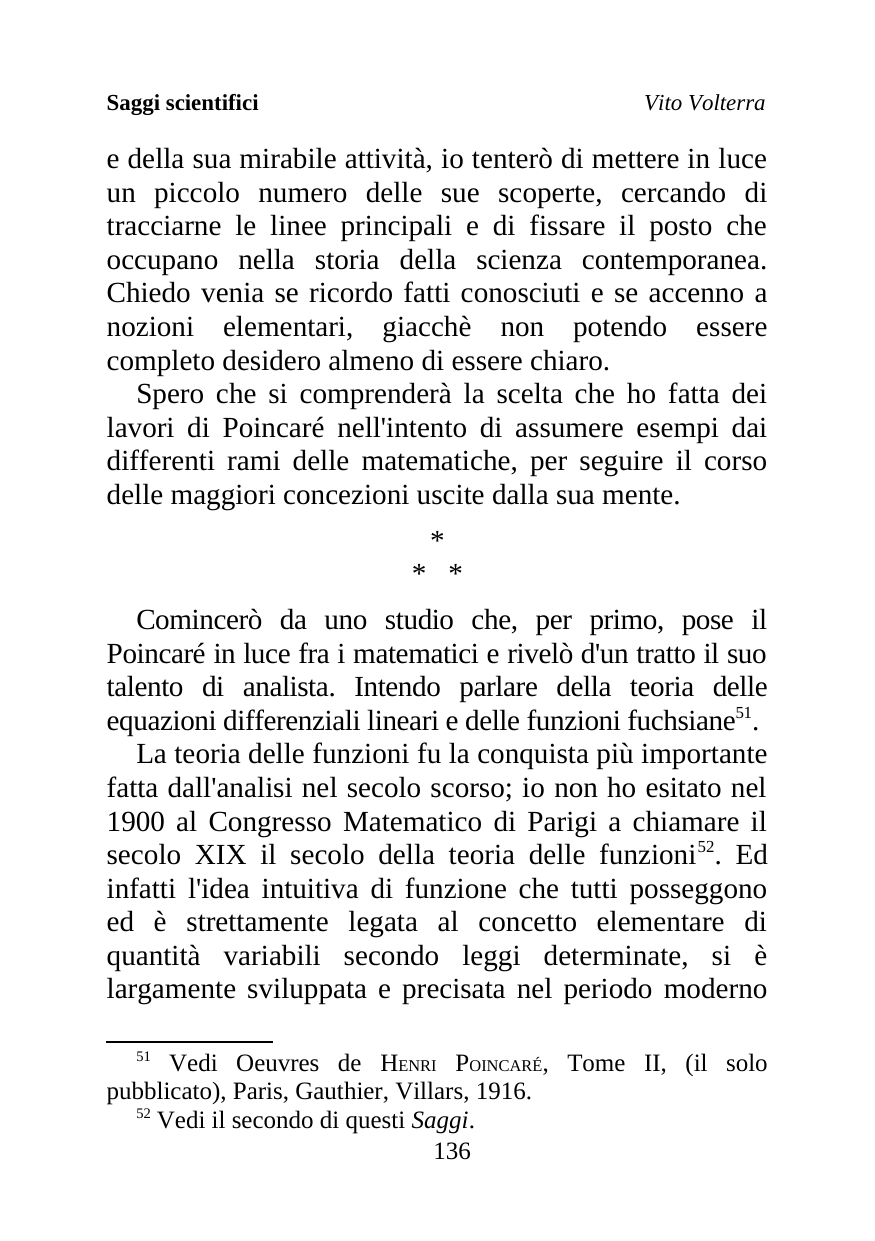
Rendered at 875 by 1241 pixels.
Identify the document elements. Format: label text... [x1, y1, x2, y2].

text Comincerò da uno studio che, per primo, pose il Poincaré in luce fra i matematici e rivelò d'un tratto il suo talento di analista. Intendo parlare della teoria delle equazioni differenziali lineari e delle funzioni fuchsiane. [106, 602, 768, 737]
text La teoria delle funzioni fu la conquista più importante fatta dall'analisi nel secolo scorso; io non ho esitato nel 1900 al Congresso Matematico di Parigi a chiamare il secolo XIX il secolo della teoria delle funzioni. Ed infatti l'idea intuitiva di funzione che tutti posseggono ed è strettamente legata al concetto elementare di quantità variabili secondo leggi determinate, si è largamente sviluppata e precisata nel periodo moderno [106, 737, 768, 1005]
text Spero che si comprenderà la scelta che ho fatta dei lavori di Poincaré nell'intento di assumere esempi dai differenti rami delle matematiche, per seguire il corso delle maggiori concezioni uscite dalla sua mente. [106, 376, 768, 510]
text e della sua mirabile attività, io tenterò di mettere in luce un piccolo numero delle sue scoperte, cercando di tracciarne le linee principali e di fissare il posto che occupano nella storia della scienza contemporanea. Chiedo venia se ricordo fatti conosciuti e se accenno a nozioni elementari, giacchè non potendo essere completo desidero almeno di essere chiaro. [106, 141, 768, 376]
text Vedi Oeuvres de Henri Poincaré, Tome II, (il solo pubblicato), Paris, Gauthier, Villars, 1916. [106, 1048, 768, 1105]
text * * * [106, 523, 768, 590]
text Vedi il secondo di questi Saggi. [106, 1105, 768, 1134]
